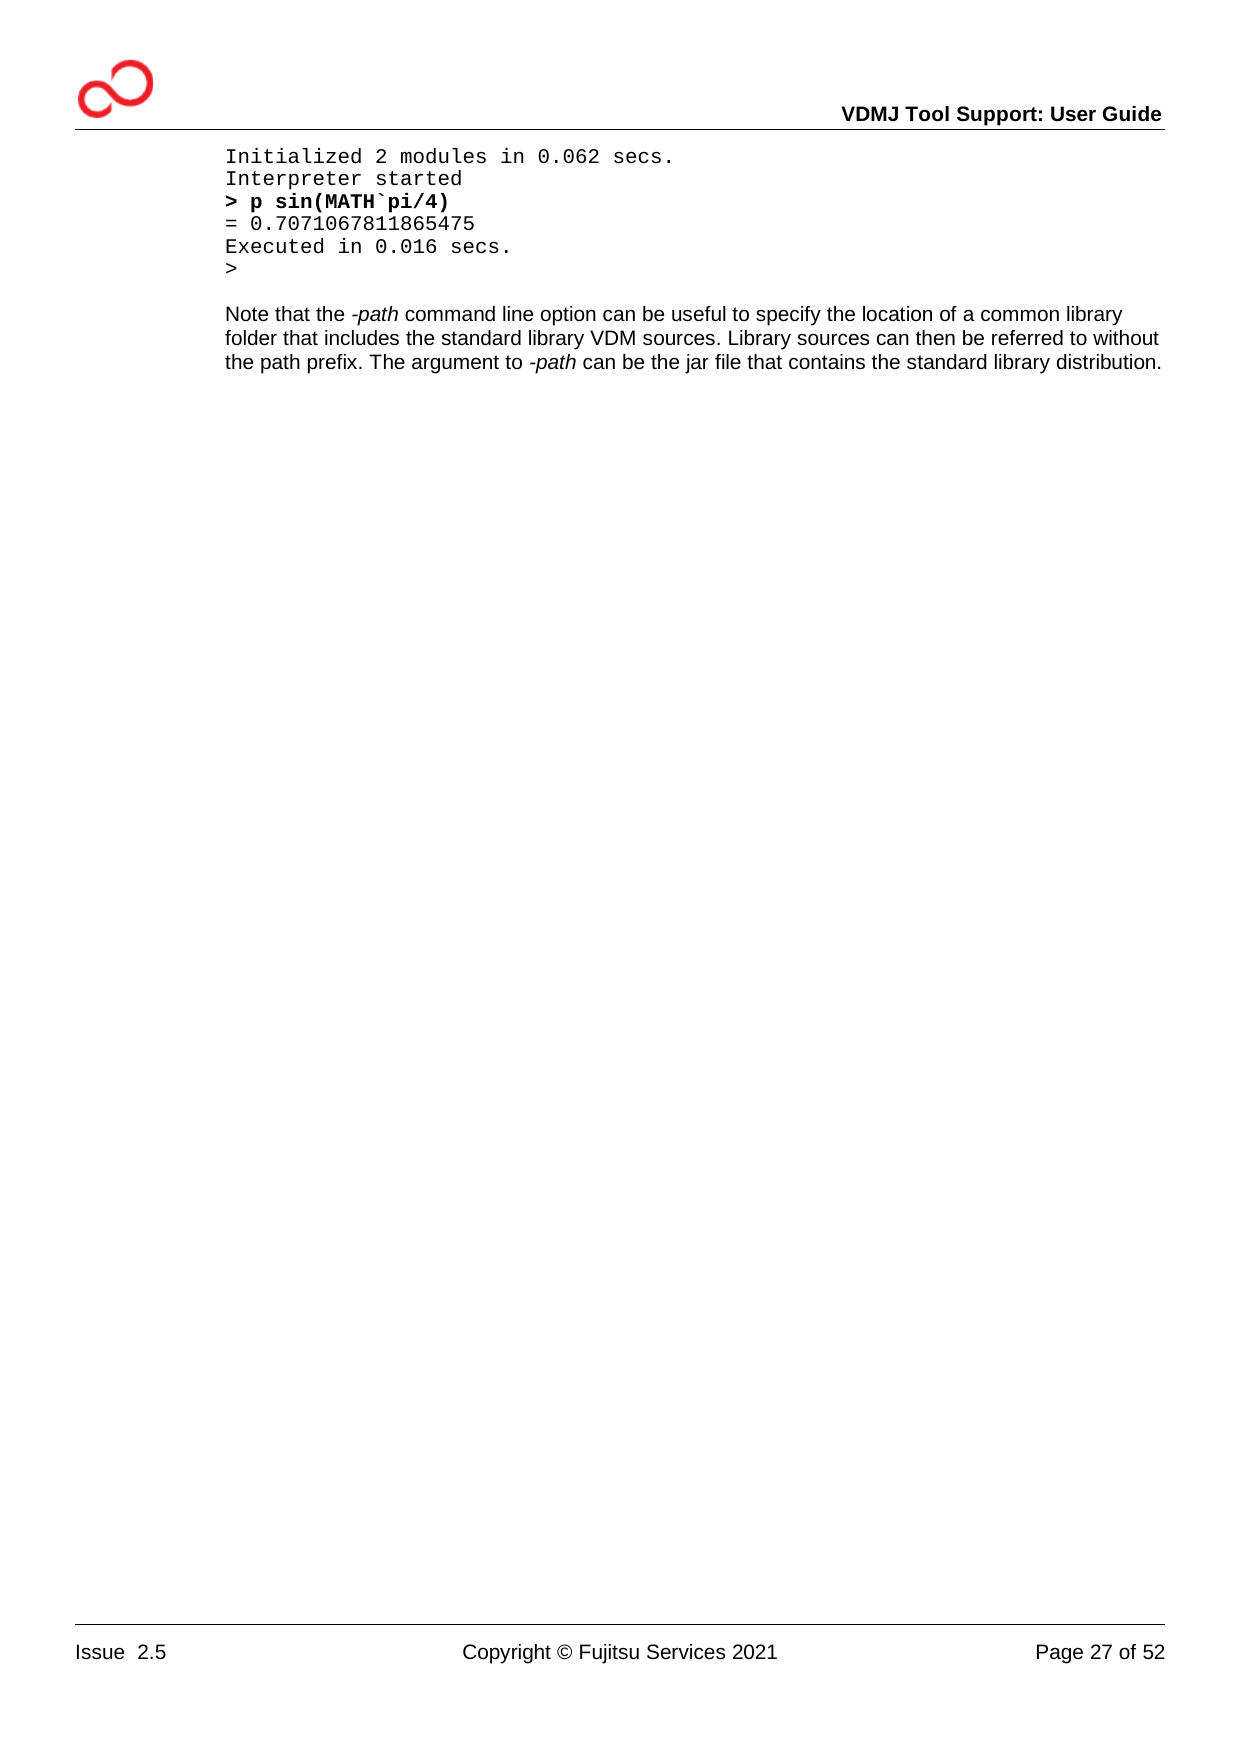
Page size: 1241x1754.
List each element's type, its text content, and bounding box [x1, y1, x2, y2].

text > p sin(MATH`pi/4) [225, 190, 1165, 213]
text > [225, 258, 1165, 280]
text Executed in 0.016 secs. [225, 235, 1165, 258]
text Interpreter started [225, 168, 1165, 190]
text = 0.7071067811865475 [225, 213, 1165, 235]
text Note that the -path command line option can be useful to specify the location of a common library folder that includes the standard library VDM sources. Library sources can then be referred to without the path prefix. The argument to -path can be the jar file that contains the standard library distribution. [225, 303, 1165, 374]
picture [78, 52, 153, 128]
text Initialized 2 modules in 0.062 secs. [225, 145, 1165, 168]
